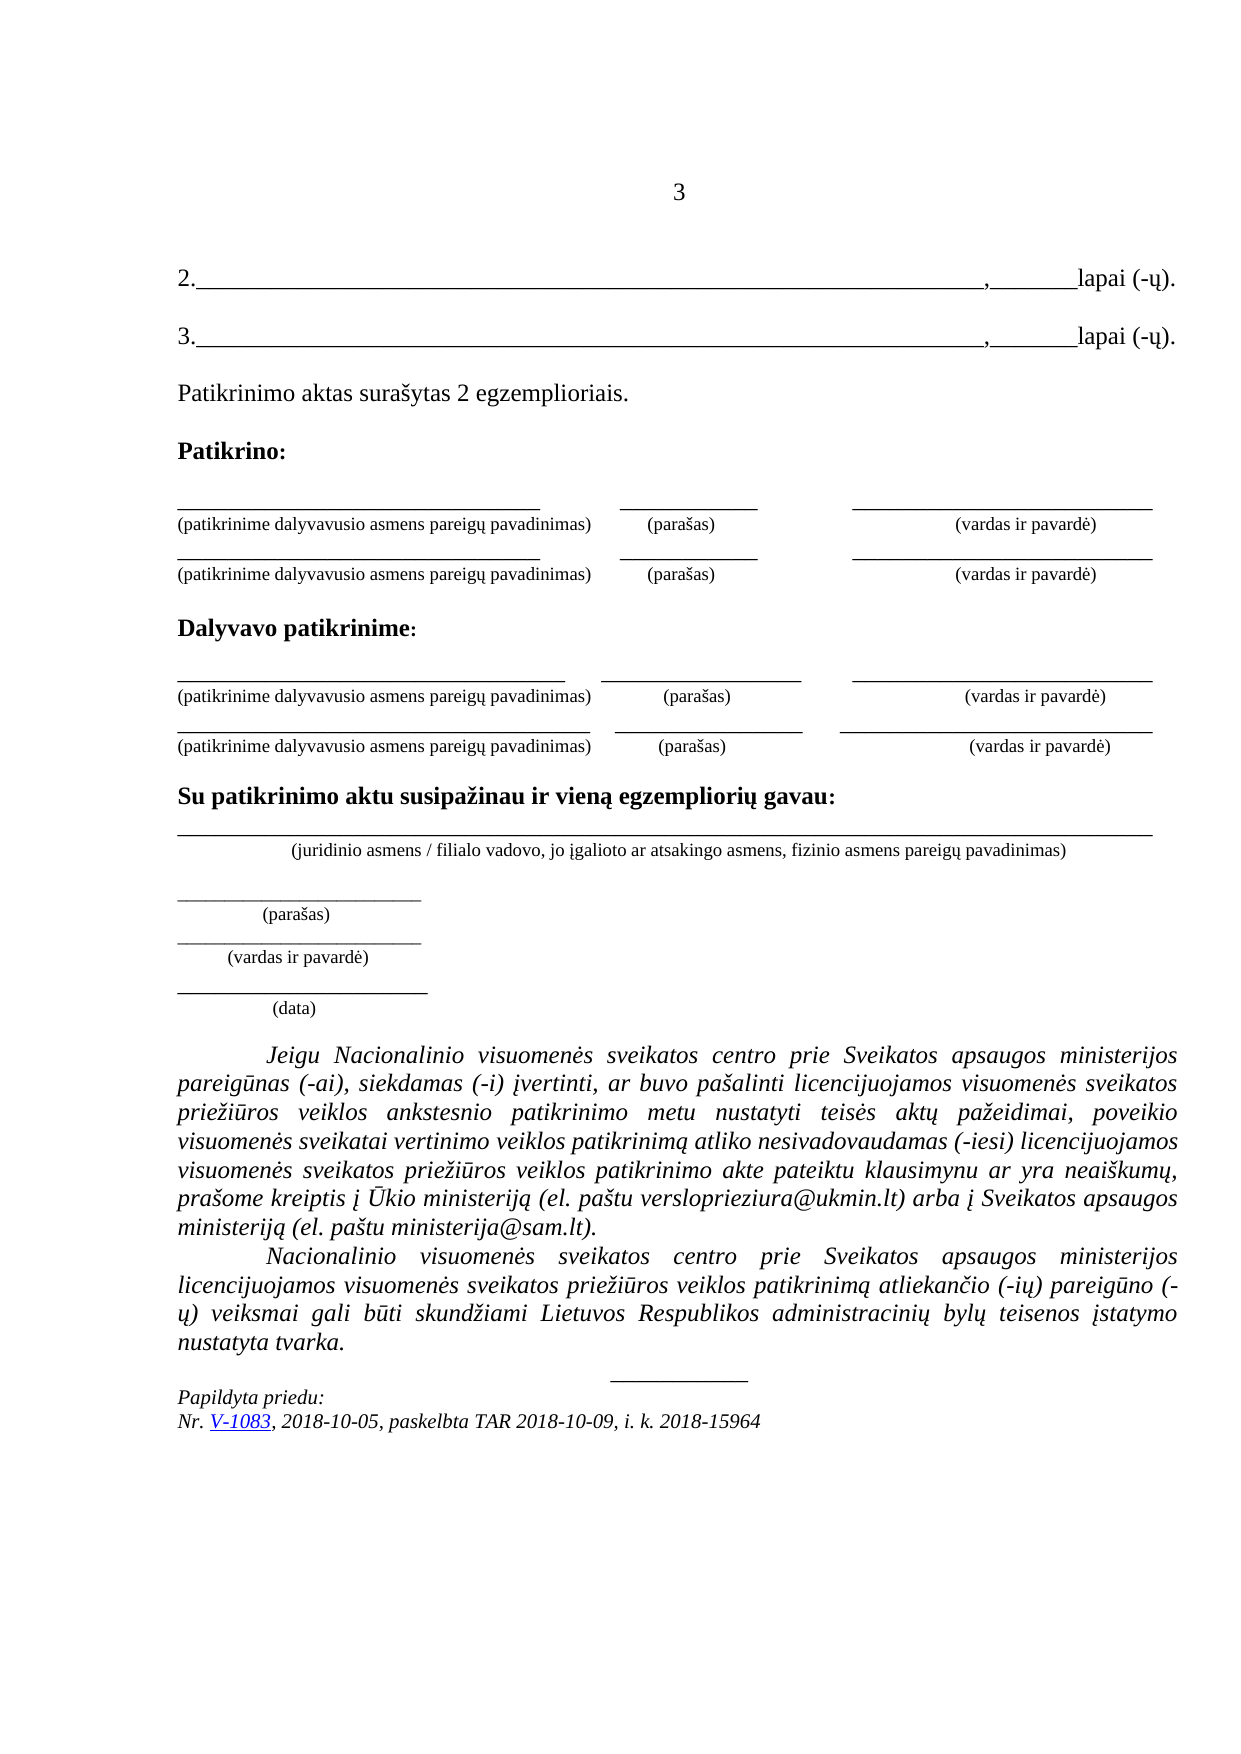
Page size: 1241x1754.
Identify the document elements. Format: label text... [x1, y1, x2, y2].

text Nacionalinio visuomenės sveikatos centro prie Sveikatos apsaugos ministerijos licencijuojamos visuomenės sveikatos priežiūros veiklos patikrinimą atliekančio (-ių) pareigūno (-ų) veiksmai gali būti skundžiami Lietuvos Respublikos administracinių bylų teisenos įstatymo nustatyta tvarka. [177, 1241, 1181, 1356]
text _____________________________ ___________ ________________________ [177, 484, 1181, 513]
text (patikrinime dalyvavusio asmens pareigų pavadinimas) (parašas) (vardas ir pavardė) [177, 685, 1181, 707]
text ___________ [177, 1356, 1181, 1385]
text (patikrinime dalyvavusio asmens pareigų pavadinimas) (parašas) (vardas ir pavardė) [177, 735, 1181, 757]
text Papildyta priedu: [177, 1385, 1181, 1409]
text __________________________ [177, 882, 1181, 903]
text 3._______________________________________________________________,_______lapai (-ų). [177, 321, 1181, 350]
text _____________________________ ___________ ________________________ [177, 534, 1181, 563]
text Su patikrinimo aktu susipažinau ir vieną egzempliorių gavau: [177, 781, 1181, 810]
text (parašas) [177, 903, 1181, 925]
text (patikrinime dalyvavusio asmens pareigų pavadinimas) (parašas) (vardas ir pavardė) [177, 513, 1181, 534]
text __________________________ [177, 925, 1181, 946]
text _________________________________ _______________ _________________________ [177, 707, 1181, 735]
text ______________________________________________________________________________ [177, 810, 1181, 838]
text Nr. V-1083, 2018-10-05, paskelbta TAR 2018-10-09, i. k. 2018-15964 [177, 1409, 1181, 1433]
text (juridinio asmens / filialo vadovo, jo įgalioto ar atsakingo asmens, fizinio asmens pareigų pavadinimas) [177, 838, 1181, 860]
text Patikrinimo aktas surašytas 2 egzemplioriais. [177, 378, 1181, 407]
text Patikrino: [177, 436, 1181, 465]
text ____________________ [177, 968, 1181, 997]
text Jeigu Nacionalinio visuomenės sveikatos centro prie Sveikatos apsaugos ministerijos pareigūnas (-ai), siekdamas (-i) įvertinti, ar buvo pašalinti licencijuojamos visuomenės sveikatos priežiūros veiklos ankstesnio patikrinimo metu nustatyti teisės aktų pažeidimai, poveikio visuomenės sveikatai vertinimo veiklos patikrinimą atliko nesivadovaudamas (-iesi) licencijuojamos visuomenės sveikatos priežiūros veiklos patikrinimo akte pateiktu klausimynu ar yra neaiškumų, prašome kreiptis į Ūkio ministeriją (el. paštu versloprieziura@ukmin.lt) arba į Sveikatos apsaugos ministeriją (el. paštu ministerija@sam.lt). [177, 1040, 1181, 1241]
text _______________________________ ________________ ________________________ [177, 656, 1181, 685]
text 2._______________________________________________________________,_______lapai (-ų). [177, 263, 1181, 292]
text (patikrinime dalyvavusio asmens pareigų pavadinimas) (parašas) (vardas ir pavardė) [177, 563, 1181, 584]
text (data) [177, 997, 1181, 1018]
text Dalyvavo patikrinime: [177, 613, 1181, 642]
text (vardas ir pavardė) [177, 946, 1181, 968]
